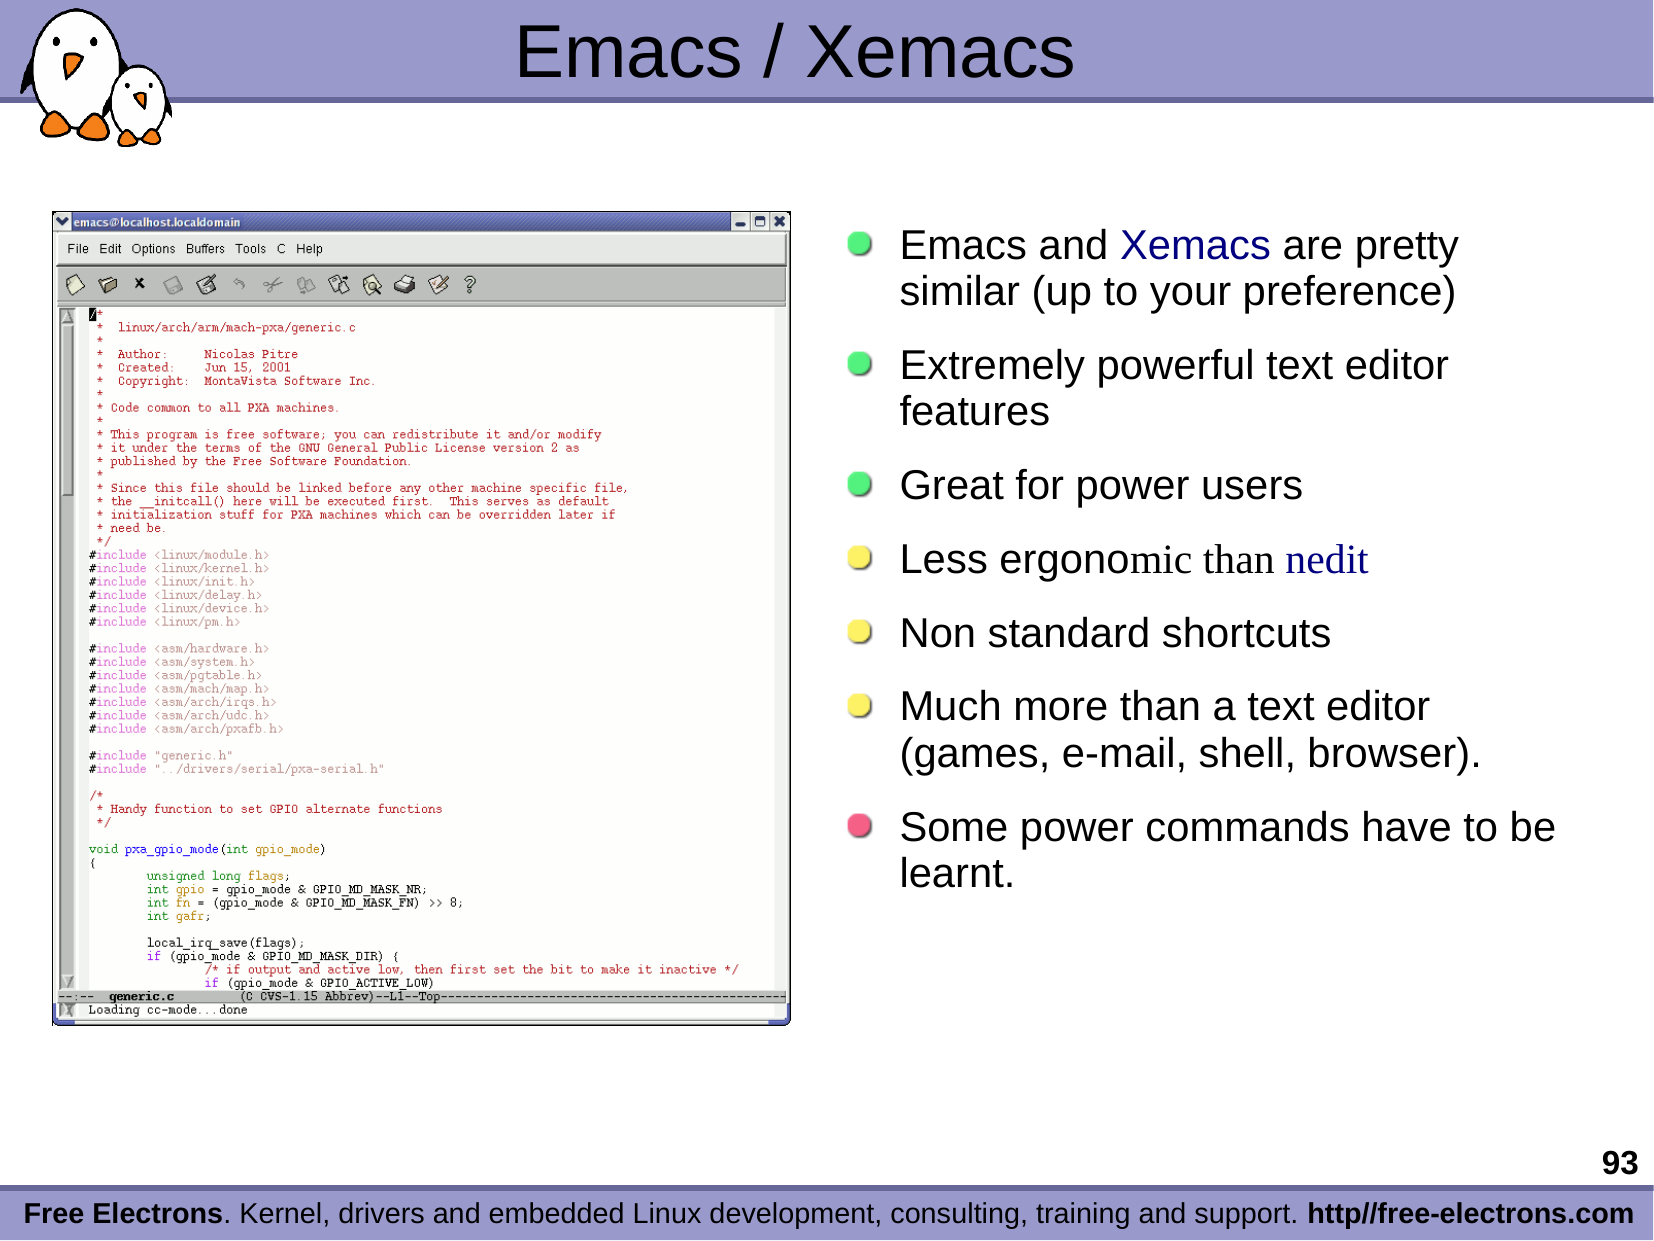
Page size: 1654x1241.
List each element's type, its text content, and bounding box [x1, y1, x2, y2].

picture [52, 211, 791, 1026]
list Emacs and Xemacs are pretty similar (up to your preference) Extremely powerful text editor features Great for power users Less ergonomic than nedit Non standard shortcuts Much more than a text editor (games, e-mail, shell, browser). Some power commands have to be learnt. [828, 221, 1583, 1036]
picture [20, 8, 172, 147]
title Emacs / Xemacs [60, 0, 1551, 104]
